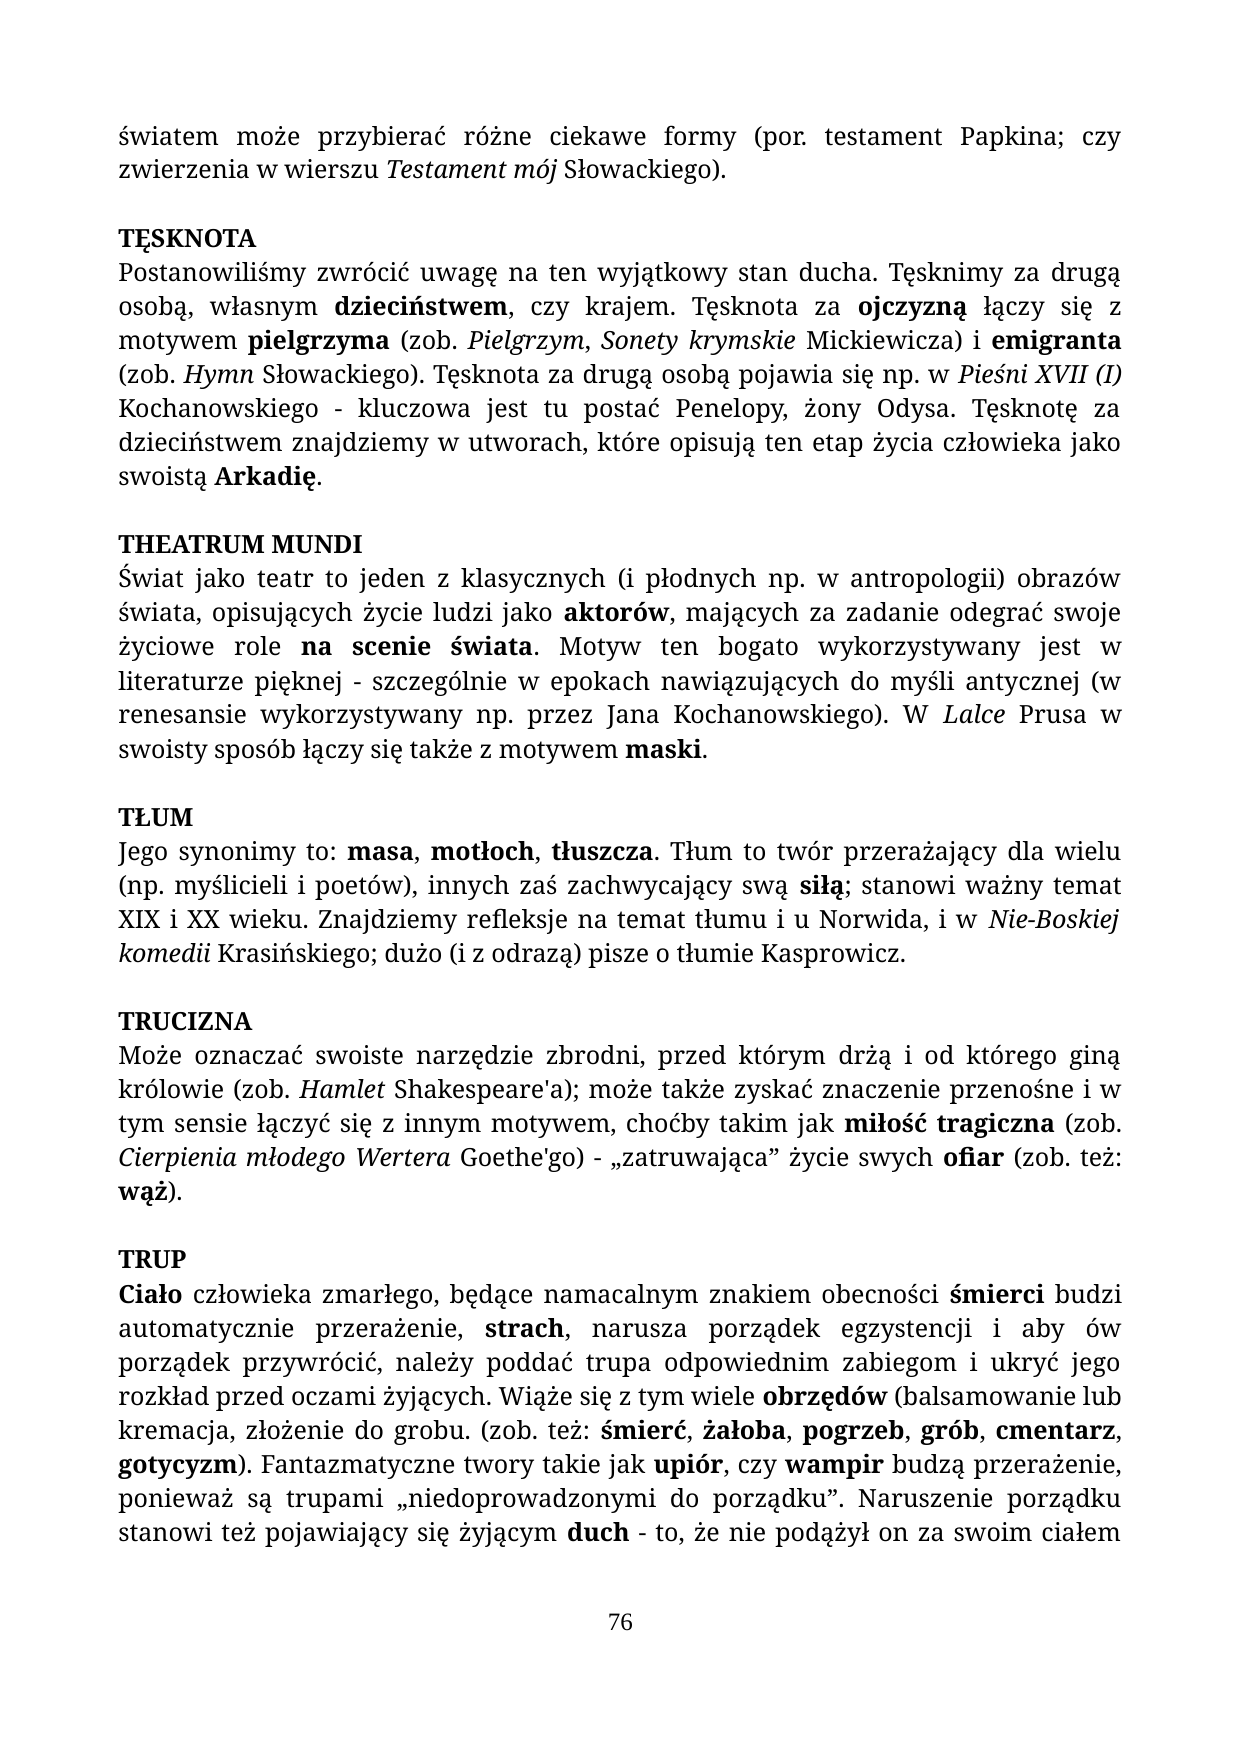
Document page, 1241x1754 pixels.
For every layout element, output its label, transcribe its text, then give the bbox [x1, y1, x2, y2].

text THEATRUM MUNDI [118, 527, 1122, 561]
text Świat jako teatr to jeden z klasycznych (i płodnych np. w antropologii) obrazów świata, opisujących życie ludzi jako aktorów, mających za zadanie odegrać swoje życiowe role na scenie świata. Motyw ten bogato wykorzystywany jest w literaturze pięknej - szczególnie w epokach nawiązujących do myśli antycznej (w renesansie wykorzystywany np. przez Jana Kochanowskiego). W Lalce Prusa w swoisty sposób łączy się także z motywem maski. [118, 561, 1122, 765]
text TĘSKNOTA [118, 220, 1122, 254]
text Ciało człowieka zmarłego, będące namacalnym znakiem obecności śmierci budzi automatycznie przerażenie, strach, narusza porządek egzystencji i aby ów porządek przywrócić, należy poddać trupa odpowiednim zabiegom i ukryć jego rozkład przed oczami żyjących. Wiąże się z tym wiele obrzędów (balsamowanie lub kremacja, złożenie do grobu. (zob. też: śmierć, żałoba, pogrzeb, grób, cmentarz, gotycyzm). Fantazmatyczne twory takie jak upiór, czy wampir budzą przerażenie, ponieważ są trupami „niedoprowadzonymi do porządku”. Naruszenie porządku stanowi też pojawiający się żyjącym duch - to, że nie podążył on za swoim ciałem [118, 1276, 1122, 1549]
text Postanowiliśmy zwrócić uwagę na ten wyjątkowy stan ducha. Tęsknimy za drugą osobą, własnym dzieciństwem, czy krajem. Tęsknota za ojczyzną łączy się z motywem pielgrzyma (zob. Pielgrzym, Sonety krymskie Mickiewicza) i emigranta (zob. Hymn Słowackiego). Tęsknota za drugą osobą pojawia się np. w Pieśni XVII (I) Kochanowskiego - kluczowa jest tu postać Penelopy, żony Odysa. Tęsknotę za dzieciństwem znajdziemy w utworach, które opisują ten etap życia człowieka jako swoistą Arkadię. [118, 254, 1122, 493]
text TŁUM [118, 799, 1122, 833]
text TRUCIZNA [118, 1004, 1122, 1038]
text TRUP [118, 1242, 1122, 1276]
text Może oznaczać swoiste narzędzie zbrodni, przed którym drżą i od którego giną królowie (zob. Hamlet Shakespeare'a); może także zyskać znaczenie przenośne i w tym sensie łączyć się z innym motywem, choćby takim jak miłość tragiczna (zob. Cierpienia młodego Wertera Goethe'go) - „zatruwająca” życie swych ofiar (zob. też: wąż). [118, 1038, 1122, 1208]
text światem może przybierać różne ciekawe formy (por. testament Papkina; czy zwierzenia w wierszu Testament mój Słowackiego). [118, 118, 1122, 186]
text Jego synonimy to: masa, motłoch, tłuszcza. Tłum to twór przerażający dla wielu (np. myślicieli i poetów), innych zaś zachwycający swą siłą; stanowi ważny temat XIX i XX wieku. Znajdziemy refleksje na temat tłumu i u Norwida, i w Nie-Boskiej komedii Krasińskiego; dużo (i z odrazą) pisze o tłumie Kasprowicz. [118, 833, 1122, 970]
